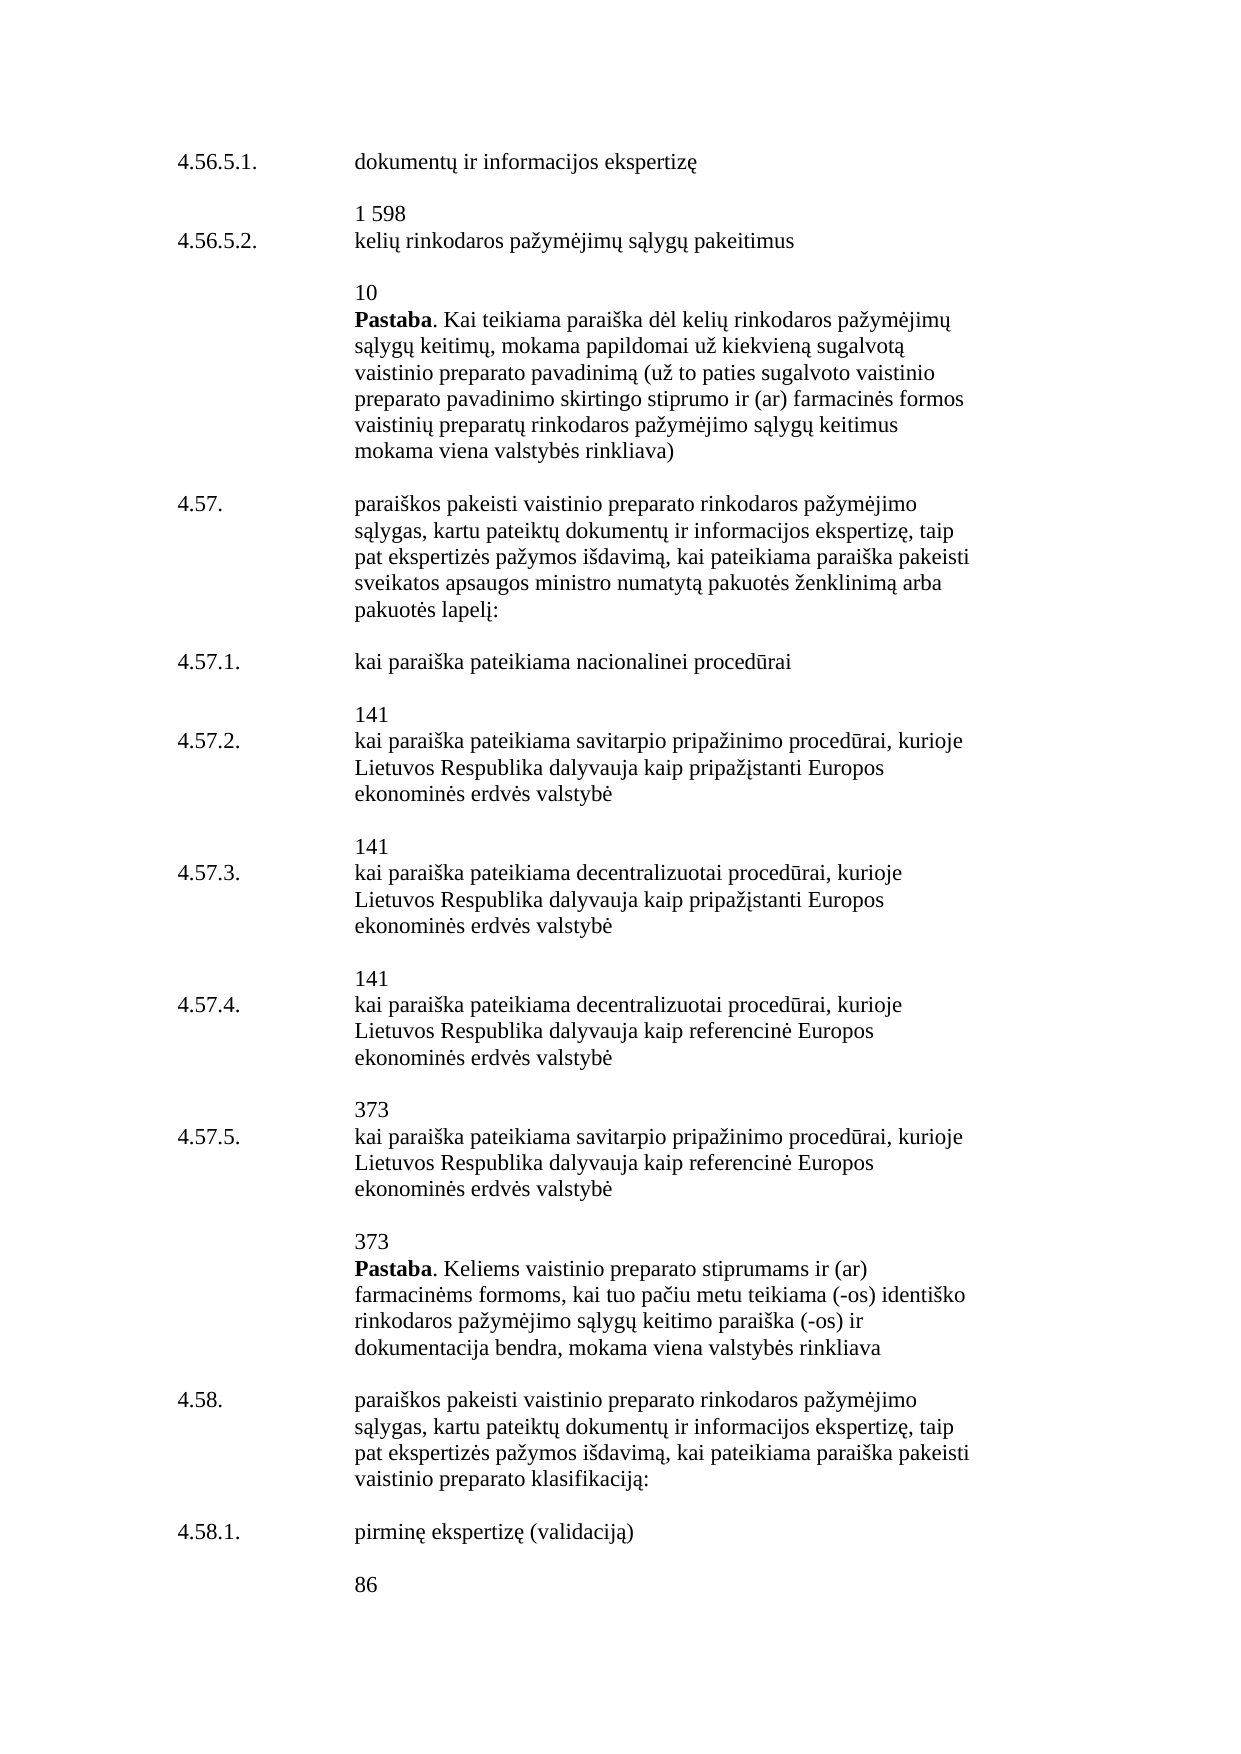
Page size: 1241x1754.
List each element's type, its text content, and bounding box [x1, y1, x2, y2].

text sąlygų keitimų, mokama papildomai už kiekvieną sugalvotą [354, 332, 975, 358]
text 4.58. paraiškos pakeisti vaistinio preparato rinkodaros pažymėjimo [177, 1386, 975, 1413]
text Pastaba. Keliems vaistinio preparato stiprumams ir (ar) [354, 1254, 975, 1281]
text pat ekspertizės pažymos išdavimą, kai pateikiama paraiška pakeisti [354, 1439, 975, 1465]
text pakuotės lapelį: [354, 596, 975, 648]
text 4.56.5.1. dokumentų ir informacijos ekspertizę 1 598 [177, 148, 975, 227]
text Lietuvos Respublika dalyvauja kaip pripažįstanti Europos [354, 886, 975, 912]
text Lietuvos Respublika dalyvauja kaip pripažįstanti Europos [354, 754, 975, 780]
text vaistinio preparato klasifikaciją: [354, 1465, 975, 1518]
text 4.57.2. kai paraiška pateikiama savitarpio pripažinimo procedūrai, kurioje [177, 727, 975, 754]
text sveikatos apsaugos ministro numatytą pakuotės ženklinimą arba [354, 569, 975, 596]
text 4.57.4. kai paraiška pateikiama decentralizuotai procedūrai, kurioje [177, 991, 975, 1017]
text sąlygas, kartu pateiktų dokumentų ir informacijos ekspertizę, taip [354, 517, 975, 543]
text farmacinėms formoms, kai tuo pačiu metu teikiama (-os) identiško [354, 1281, 975, 1307]
text vaistinio preparato pavadinimą (už to paties sugalvoto vaistinio [354, 358, 975, 385]
text Lietuvos Respublika dalyvauja kaip referencinė Europos [354, 1017, 975, 1044]
text 4.58.1. pirminę ekspertizę (validaciją) 86 [177, 1518, 975, 1597]
text 4.57.1. kai paraiška pateikiama nacionalinei procedūrai 141 [177, 648, 975, 727]
text 4.57.3. kai paraiška pateikiama decentralizuotai procedūrai, kurioje [177, 859, 975, 886]
text vaistinių preparatų rinkodaros pažymėjimo sąlygų keitimus [354, 411, 975, 438]
text pat ekspertizės pažymos išdavimą, kai pateikiama paraiška pakeisti [354, 543, 975, 569]
text 4.57. paraiškos pakeisti vaistinio preparato rinkodaros pažymėjimo [177, 490, 975, 517]
text dokumentacija bendra, mokama viena valstybės rinkliava [354, 1334, 975, 1386]
text ekonominės erdvės valstybė 141 [354, 912, 975, 991]
text 4.57.5. kai paraiška pateikiama savitarpio pripažinimo procedūrai, kurioje [177, 1123, 975, 1149]
text sąlygas, kartu pateiktų dokumentų ir informacijos ekspertizę, taip [354, 1413, 975, 1439]
text Pastaba. Kai teikiama paraiška dėl kelių rinkodaros pažymėjimų [354, 306, 975, 332]
text Lietuvos Respublika dalyvauja kaip referencinė Europos [354, 1149, 975, 1176]
text ekonominės erdvės valstybė 373 [354, 1176, 975, 1254]
text rinkodaros pažymėjimo sąlygų keitimo paraiška (-os) ir [354, 1307, 975, 1334]
text 4.56.5.2. kelių rinkodaros pažymėjimų sąlygų pakeitimus 10 [177, 227, 975, 306]
text ekonominės erdvės valstybė 141 [354, 780, 975, 859]
text preparato pavadinimo skirtingo stiprumo ir (ar) farmacinės formos [354, 385, 975, 411]
text mokama viena valstybės rinkliava) [354, 438, 975, 490]
text ekonominės erdvės valstybė 373 [354, 1044, 975, 1123]
